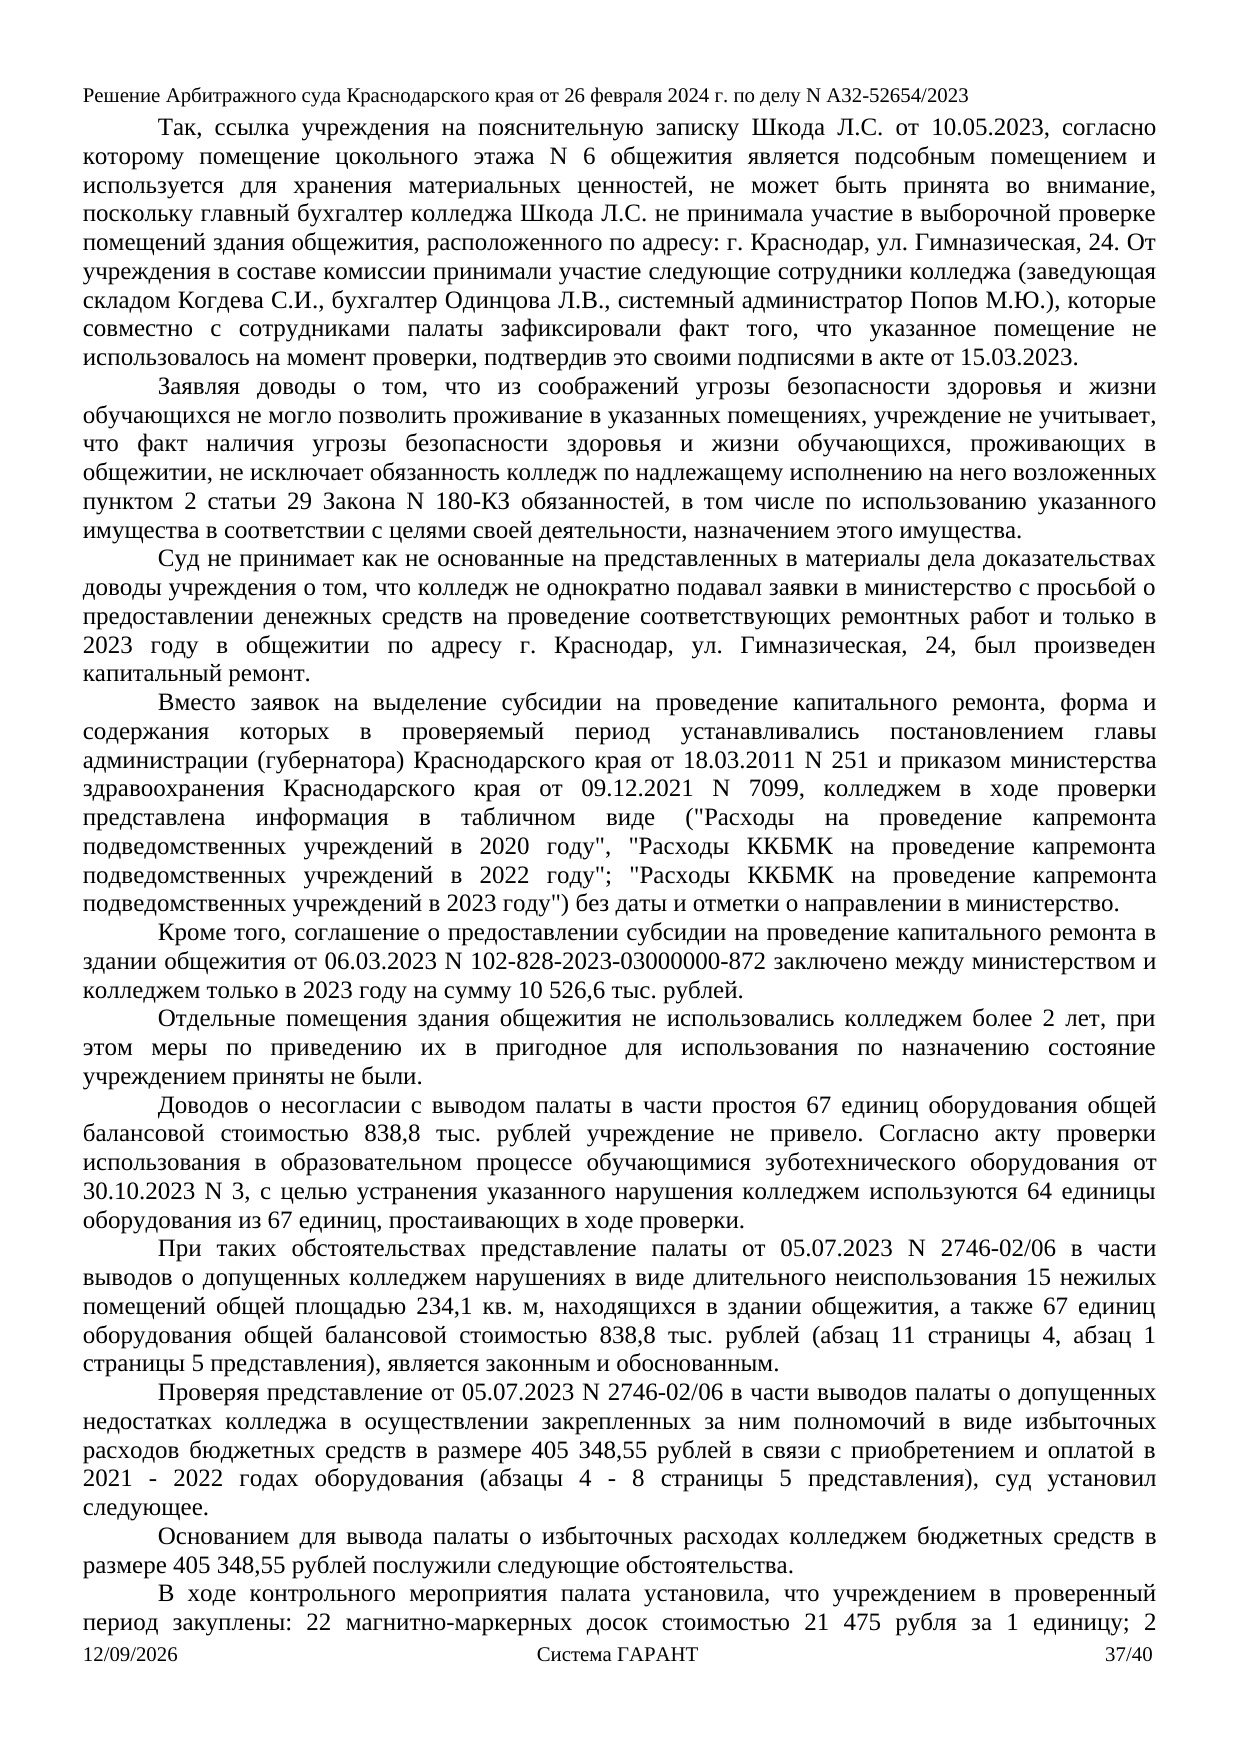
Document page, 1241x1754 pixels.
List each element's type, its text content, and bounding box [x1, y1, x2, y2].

text Кроме того, соглашение о предоставлении субсидии на проведение капитального ремонта в здании общежития от 06.03.2023 N 102-828-2023-03000000-872 заключено между министерством и колледжем только в 2023 году на сумму 10 526,6 тыс. рублей. [83, 917, 1157, 1003]
text Проверяя представление от 05.07.2023 N 2746-02/06 в части выводов палаты о допущенных недостатках колледжа в осуществлении закрепленных за ним полномочий в виде избыточных расходов бюджетных средств в размере 405 348,55 рублей в связи с приобретением и оплатой в 2021 - 2022 годах оборудования (абзацы 4 - 8 страницы 5 представления), суд установил следующее. [83, 1377, 1157, 1521]
text Так, ссылка учреждения на пояснительную записку Шкода Л.С. от 10.05.2023, согласно которому помещение цокольного этажа N 6 общежития является подсобным помещением и используется для хранения материальных ценностей, не может быть принята во внимание, поскольку главный бухгалтер колледжа Шкода Л.С. не принимала участие в выборочной проверке помещений здания общежития, расположенного по адресу: г. Краснодар, ул. Гимназическая, 24. От учреждения в составе комиссии принимали участие следующие сотрудники колледжа (заведующая складом Когдева С.И., бухгалтер Одинцова Л.В., системный администратор Попов М.Ю.), которые совместно с сотрудниками палаты зафиксировали факт того, что указанное помещение не использовалось на момент проверки, подтвердив это своими подписями в акте от 15.03.2023. [83, 112, 1157, 371]
text Суд не принимает как не основанные на представленных в материалы дела доказательствах доводы учреждения о том, что колледж не однократно подавал заявки в министерство с просьбой о предоставлении денежных средств на проведение соответствующих ремонтных работ и только в 2023 году в общежитии по адресу г. Краснодар, ул. Гимназическая, 24, был произведен капитальный ремонт. [83, 543, 1157, 687]
text Вместо заявок на выделение субсидии на проведение капитального ремонта, форма и содержания которых в проверяемый период устанавливались постановлением главы администрации (губернатора) Краснодарского края от 18.03.2011 N 251 и приказом министерства здравоохранения Краснодарского края от 09.12.2021 N 7099, колледжем в ходе проверки представлена информация в табличном виде ("Расходы на проведение капремонта подведомственных учреждений в 2020 году", "Расходы ККБМК на проведение капремонта подведомственных учреждений в 2022 году"; "Расходы ККБМК на проведение капремонта подведомственных учреждений в 2023 году") без даты и отметки о направлении в министерство. [83, 687, 1157, 917]
text Отдельные помещения здания общежития не использовались колледжем более 2 лет, при этом меры по приведению их в пригодное для использования по назначению состояние учреждением приняты не были. [83, 1003, 1157, 1090]
text В ходе контрольного мероприятия палата установила, что учреждением в проверенный период закуплены: 22 магнитно-маркерных досок стоимостью 21 475 рубля за 1 единицу; 2 [83, 1578, 1157, 1636]
text Доводов о несогласии с выводом палаты в части простоя 67 единиц оборудования общей балансовой стоимостью 838,8 тыс. рублей учреждение не привело. Согласно акту проверки использования в образовательном процессе обучающимися зуботехнического оборудования от 30.10.2023 N 3, с целью устранения указанного нарушения колледжем используются 64 единицы оборудования из 67 единиц, простаивающих в ходе проверки. [83, 1090, 1157, 1233]
text Заявляя доводы о том, что из соображений угрозы безопасности здоровья и жизни обучающихся не могло позволить проживание в указанных помещениях, учреждение не учитывает, что факт наличия угрозы безопасности здоровья и жизни обучающихся, проживающих в общежитии, не исключает обязанность колледж по надлежащему исполнению на него возложенных пунктом 2 статьи 29 Закона N 180-КЗ обязанностей, в том числе по использованию указанного имущества в соответствии с целями своей деятельности, назначением этого имущества. [83, 371, 1157, 543]
text При таких обстоятельствах представление палаты от 05.07.2023 N 2746-02/06 в части выводов о допущенных колледжем нарушениях в виде длительного неиспользования 15 нежилых помещений общей площадью 234,1 кв. м, находящихся в здании общежития, а также 67 единиц оборудования общей балансовой стоимостью 838,8 тыс. рублей (абзац 11 страницы 4, абзац 1 страницы 5 представления), является законным и обоснованным. [83, 1233, 1157, 1377]
text Основанием для вывода палаты о избыточных расходах колледжем бюджетных средств в размере 405 348,55 рублей послужили следующие обстоятельства. [83, 1521, 1157, 1578]
